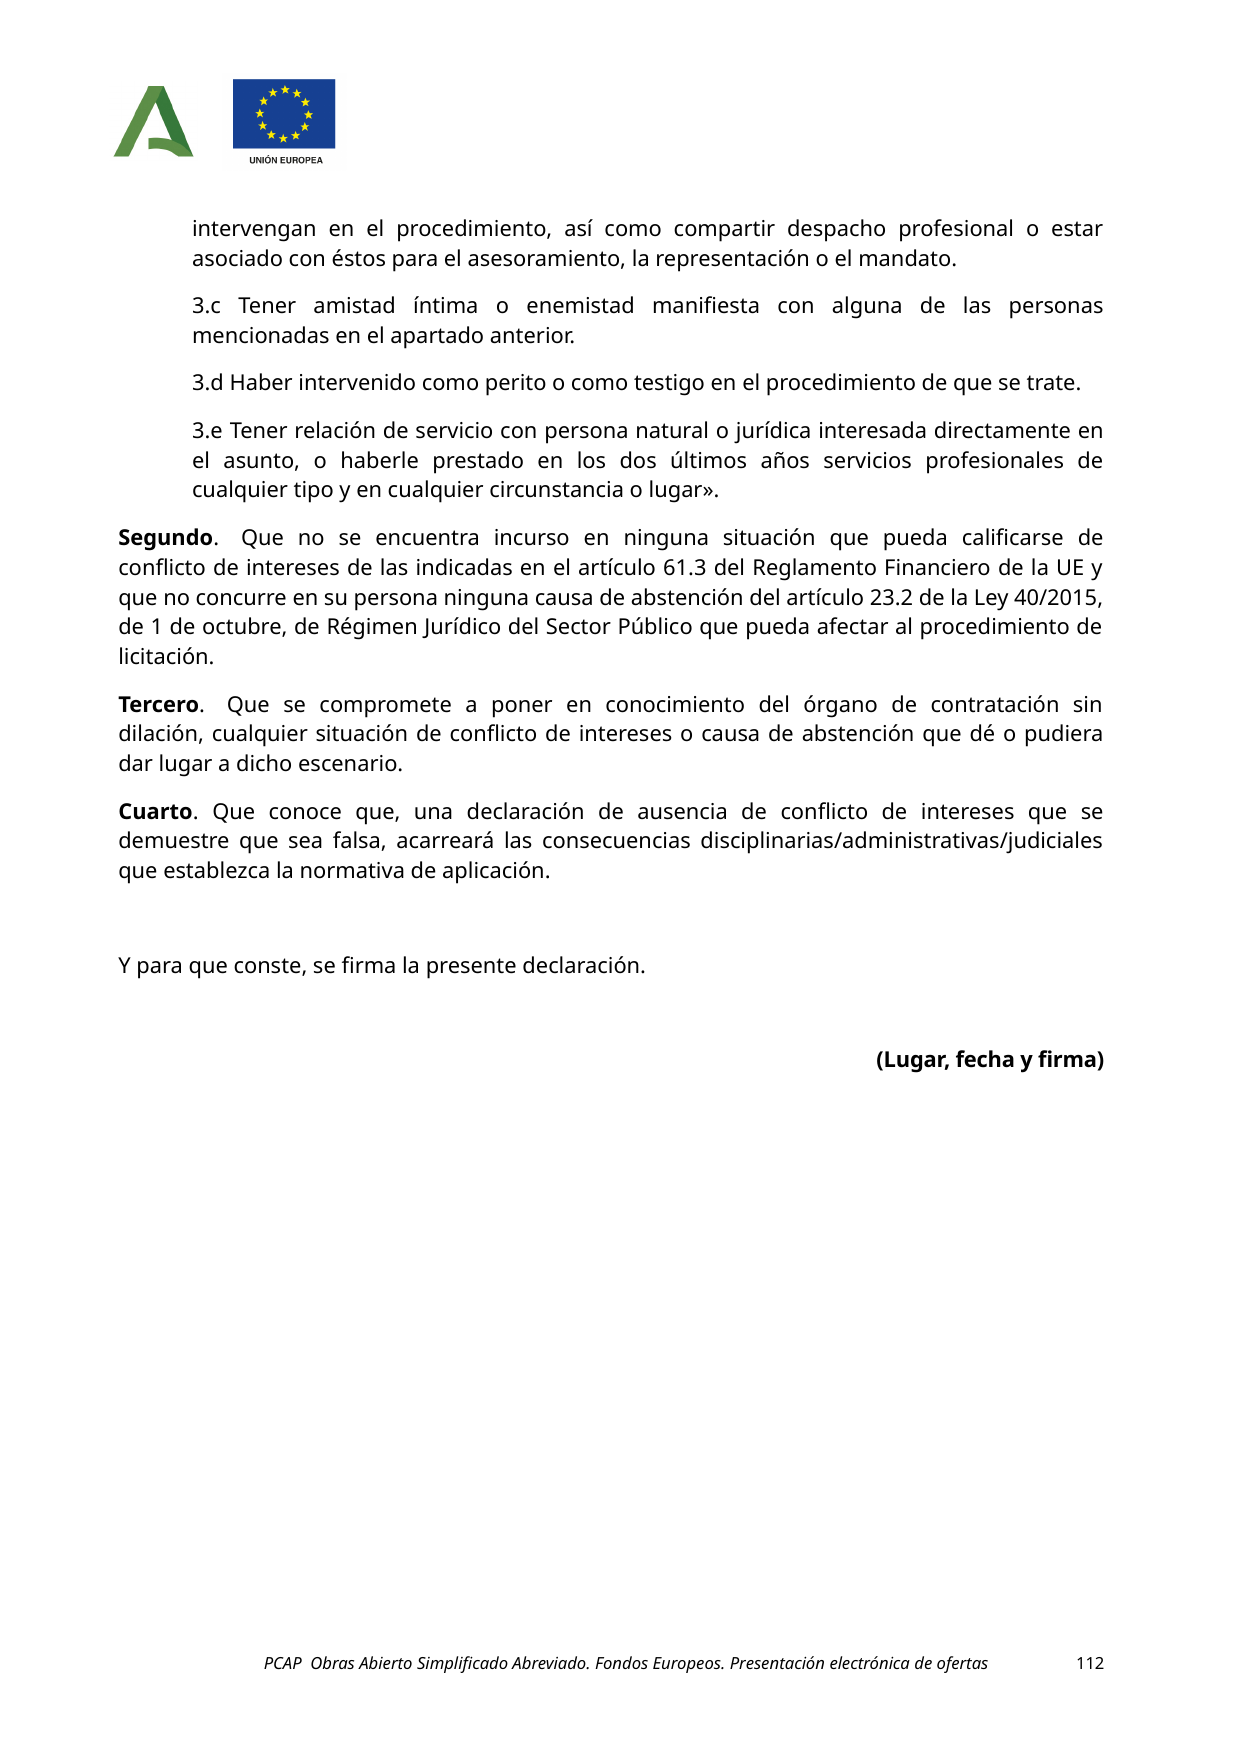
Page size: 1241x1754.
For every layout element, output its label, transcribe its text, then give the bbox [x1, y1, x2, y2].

picture [221, 73, 347, 171]
text Cuarto. Que conoce que, una declaración de ausencia de conflicto de intereses que se demuestre que sea falsa, acarreará las consecuencias disciplinarias/administrativas/judiciales que establezca la normativa de aplicación. [118, 796, 1104, 885]
text 3.d Haber intervenido como perito o como testigo en el procedimiento de que se trate. [192, 367, 1104, 397]
text Tercero. Que se compromete a poner en conocimiento del órgano de contratación sin dilación, cualquier situación de conflicto de intereses o causa de abstención que dé o pudiera dar lugar a dicho escenario. [118, 688, 1104, 778]
text 3.c Tener amistad íntima o enemistad manifiesta con alguna de las personas mencionadas en el apartado anterior. [192, 290, 1104, 349]
picture [109, 81, 198, 161]
text Y para que conste, se firma la presente declaración. [118, 950, 1104, 980]
text intervengan en el procedimiento, así como compartir despacho profesional o estar asociado con éstos para el asesoramiento, la representación o el mandato. [192, 213, 1104, 272]
text (Lugar, fecha y firma) [118, 1044, 1104, 1073]
text Segundo. Que no se encuentra incurso en ninguna situación que pueda calificarse de conflicto de intereses de las indicadas en el artículo 61.3 del Reglamento Financiero de la UE y que no concurre en su persona ninguna causa de abstención del artículo 23.2 de la Ley 40/2015, de 1 de octubre, de Régimen Jurídico del Sector Público que pueda afectar al procedimiento de licitación. [118, 522, 1104, 671]
text 3.e Tener relación de servicio con persona natural o jurídica interesada directamente en el asunto, o haberle prestado en los dos últimos años servicios profesionales de cualquier tipo y en cualquier circunstancia o lugar». [192, 415, 1104, 504]
